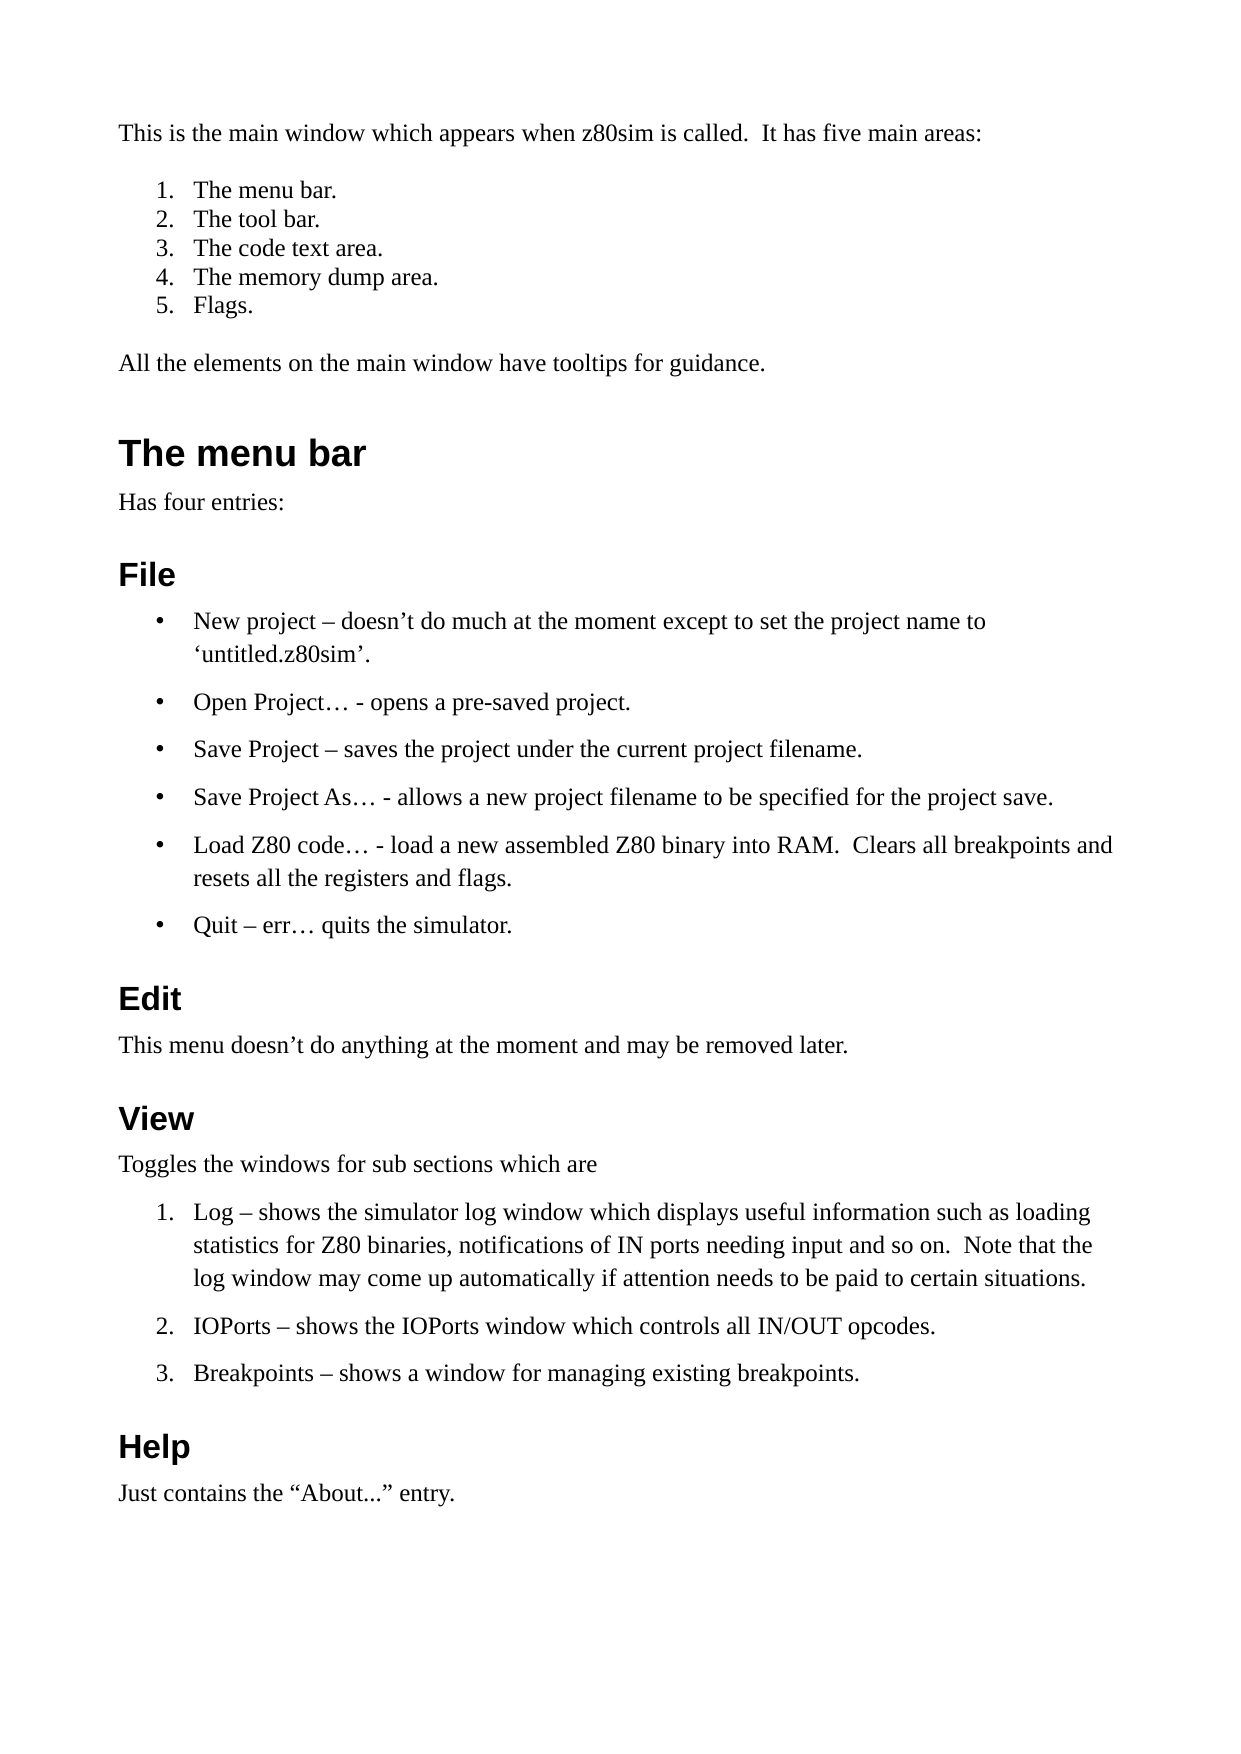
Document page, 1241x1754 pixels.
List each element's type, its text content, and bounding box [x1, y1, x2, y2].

subtitle The menu bar [118, 431, 1122, 474]
list Open Project… - opens a pre-saved project. [156, 687, 1122, 716]
list The tool bar. [156, 204, 1122, 233]
list IOPorts – shows the IOPorts window which controls all IN/OUT opcodes. [156, 1311, 1122, 1339]
subtitle Edit [118, 979, 1122, 1017]
list The code text area. [156, 233, 1122, 262]
text This is the main window which appears when z80sim is called. It has five main areas: [118, 118, 1122, 147]
list Save Project As… - allows a new project filename to be specified for the project save. [156, 782, 1122, 811]
subtitle Help [118, 1427, 1122, 1466]
text All the elements on the main window have tooltips for guidance. [118, 348, 1122, 377]
list New project – doesn’t do much at the moment except to set the project name to ‘untitled.z80sim’. [156, 606, 1122, 668]
text This menu doesn’t do anything at the moment and may be removed later. [118, 1030, 1122, 1059]
list Log – shows the simulator log window which displays useful information such as loading statistics for Z80 binaries, notifications of IN ports needing input and so on. Note that the log window may come up automatically if attention needs to be paid to certain situations. [156, 1197, 1122, 1292]
list Quit – err… quits the simulator. [156, 910, 1122, 939]
list Flags. [156, 291, 1122, 319]
subtitle View [118, 1098, 1122, 1137]
list Breakpoints – shows a window for managing existing breakpoints. [156, 1358, 1122, 1387]
list The memory dump area. [156, 262, 1122, 291]
text Toggles the windows for sub sections which are [118, 1149, 1122, 1178]
list Save Project – saves the project under the current project filename. [156, 734, 1122, 763]
list The menu bar. [156, 176, 1122, 204]
text Just contains the “About...” entry. [118, 1478, 1122, 1507]
text Has four entries: [118, 487, 1122, 516]
subtitle File [118, 555, 1122, 594]
list Load Z80 code… - load a new assembled Z80 binary into RAM. Clears all breakpoints and resets all the registers and flags. [156, 830, 1122, 892]
